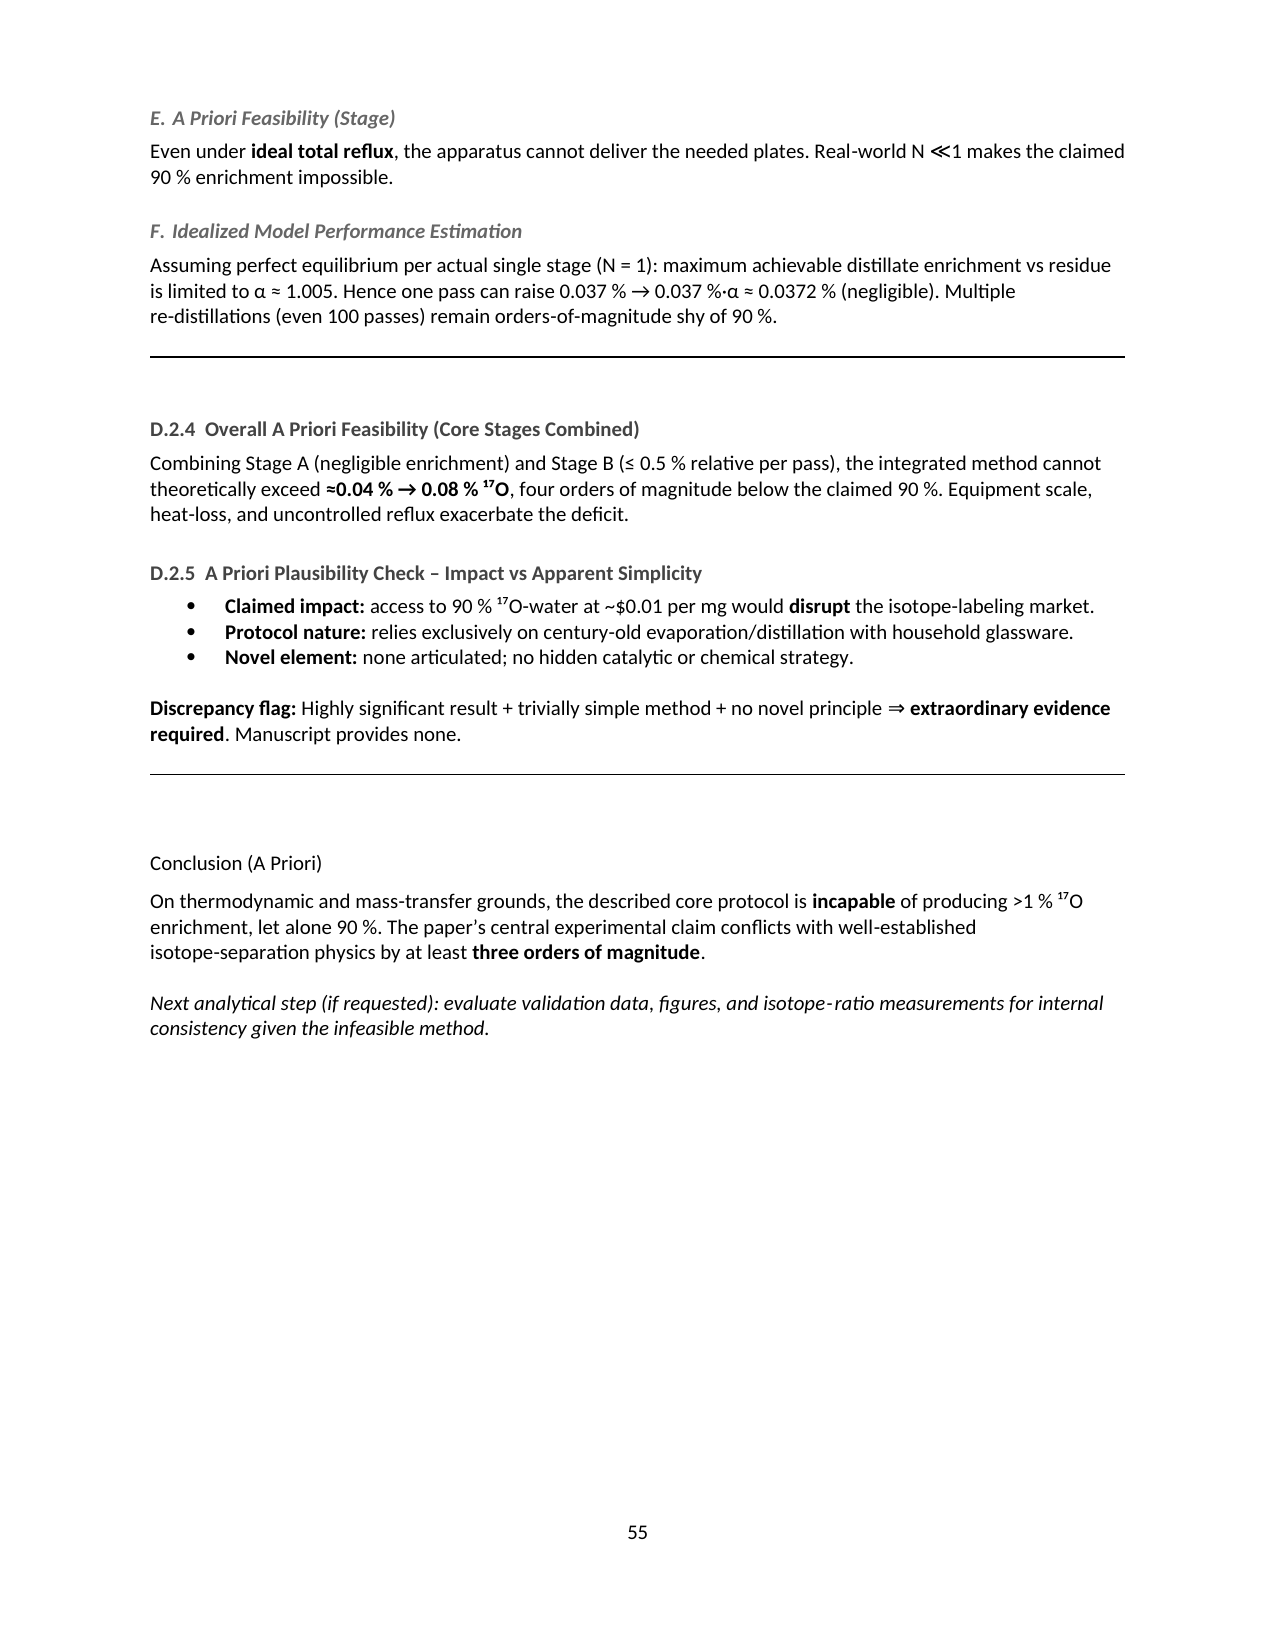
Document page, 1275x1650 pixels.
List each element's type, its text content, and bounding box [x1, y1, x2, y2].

text Even under ideal total reflux, the apparatus cannot deliver the needed plates. Real‑world N ≪1 makes the claimed 90 % enrichment impossible. [150, 139, 1125, 189]
text Next analytical step (if requested): evaluate validation data, figures, and isotope‑ratio measurements for internal consistency given the infeasible method. [150, 990, 1125, 1041]
text On thermodynamic and mass‑transfer grounds, the described core protocol is incapable of producing >1 % ¹⁷O enrichment, let alone 90 %. The paper’s central experimental claim conflicts with well‑established isotope‑separation physics by at least three orders of magnitude. [150, 888, 1125, 965]
subtitle Conclusion (A Priori) [150, 851, 1125, 876]
subtitle D.2.4 Overall A Priori Feasibility (Core Stages Combined) [150, 417, 1125, 442]
list Claimed impact: access to 90 % ¹⁷O‑water at ~$0.01 per mg would disrupt the isotope‑labeling market. [187, 594, 1125, 619]
subtitle E. A Priori Feasibility (Stage) [150, 105, 1125, 130]
subtitle D.2.5 A Priori Plausibility Check – Impact vs Apparent Simplicity [150, 560, 1125, 585]
text Assuming perfect equilibrium per actual single stage (N = 1): maximum achievable distillate enrichment vs residue is limited to α ≈ 1.005. Hence one pass can raise 0.037 % → 0.037 %·α ≈ 0.0372 % (negligible). Multiple re‑distillations (even 100 passes) remain orders‑of‑magnitude shy of 90 %. [150, 252, 1125, 329]
list Protocol nature: relies exclusively on century‑old evaporation/distillation with household glassware. [187, 619, 1125, 644]
list Novel element: none articulated; no hidden catalytic or chemical strategy. [187, 644, 1125, 670]
text Discrepancy flag: Highly significant result + trivially simple method + no novel principle ⇒ extraordinary evidence required. Manuscript provides none. [150, 695, 1125, 746]
text Combining Stage A (negligible enrichment) and Stage B (≤ 0.5 % relative per pass), the integrated method cannot theoretically exceed ≈0.04 % → 0.08 % ¹⁷O, four orders of magnitude below the claimed 90 %. Equipment scale, heat‑loss, and uncontrolled reflux exacerbate the deficit. [150, 450, 1125, 527]
subtitle F. Idealized Model Performance Estimation [150, 219, 1125, 244]
